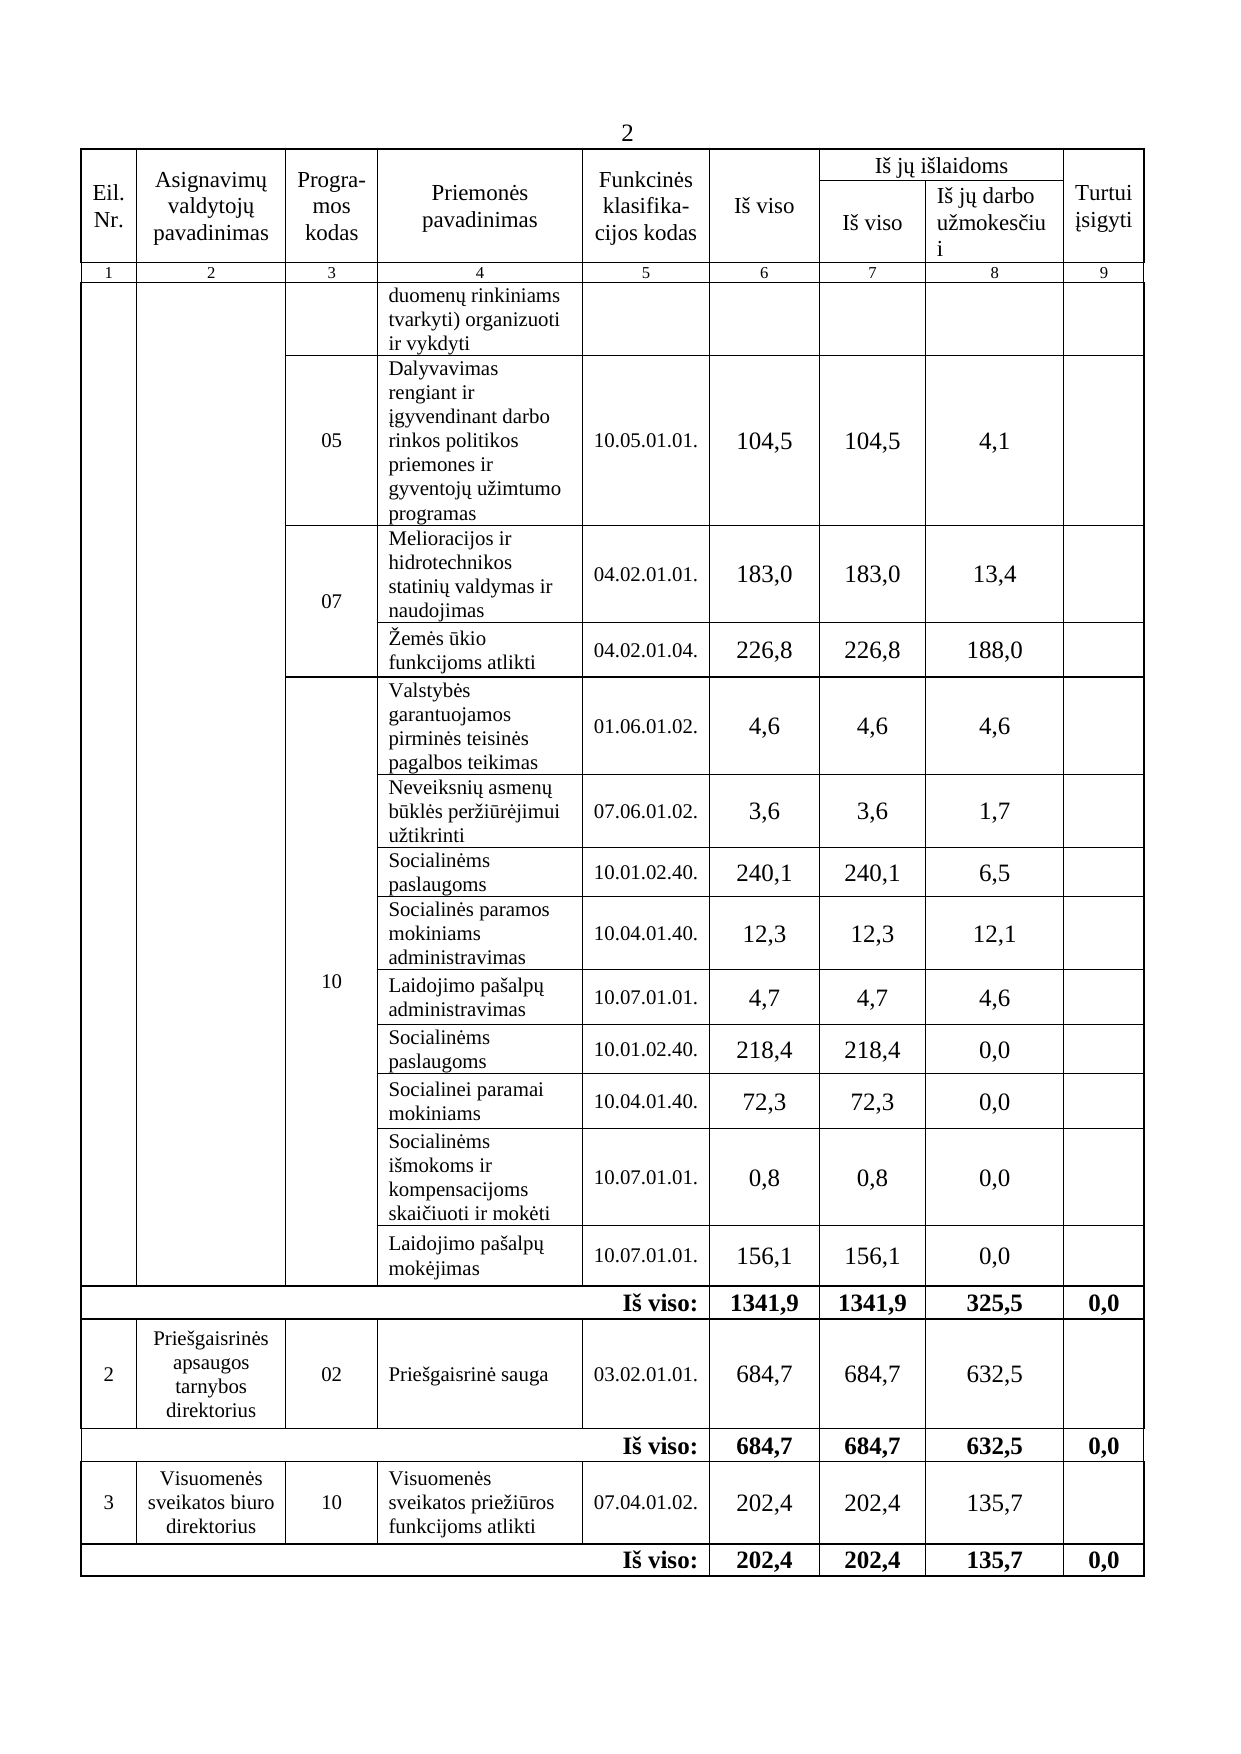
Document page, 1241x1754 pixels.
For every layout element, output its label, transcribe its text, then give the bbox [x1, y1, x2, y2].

table_cell 226,8 [820, 623, 925, 676]
table_cell 10.07.01.01. [583, 970, 709, 1024]
table_cell Iš jų darbo užmokesčiui [926, 181, 1063, 262]
table_cell [710, 283, 819, 355]
table_cell 10.05.01.01. [583, 356, 709, 524]
table_cell 12,3 [710, 897, 819, 969]
table_cell Neveiksnių asmenų būklės peržiūrėjimui užtikrinti [378, 775, 582, 847]
table_cell duomenų rinkiniams tvarkyti) organizuoti ir vykdyti [378, 283, 582, 355]
table_cell [1064, 283, 1143, 355]
table_cell Iš viso: [82, 1287, 709, 1317]
table_cell [1064, 897, 1143, 969]
table_cell 07.04.01.02. [583, 1462, 709, 1542]
table_cell 72,3 [820, 1074, 925, 1128]
table_cell 3,6 [710, 775, 819, 847]
table_cell 10.04.01.40. [583, 1074, 709, 1128]
table_cell 684,7 [710, 1429, 819, 1461]
table_cell 240,1 [710, 848, 819, 896]
table_cell 4,7 [710, 970, 819, 1024]
table_cell 240,1 [820, 848, 925, 896]
table_cell 104,5 [820, 356, 925, 524]
table_cell 183,0 [710, 526, 819, 622]
table_cell [1064, 526, 1143, 622]
table_cell 2 [82, 1320, 136, 1428]
table_cell [1064, 775, 1143, 847]
table_cell Laidojimo pašalpų mokėjimas [378, 1226, 582, 1284]
table_cell 202,4 [710, 1545, 819, 1575]
table_cell Laidojimo pašalpų administravimas [378, 970, 582, 1024]
table_cell [1064, 1462, 1143, 1542]
table_cell [1064, 848, 1143, 896]
table_cell 135,7 [926, 1462, 1063, 1542]
table_cell 202,4 [820, 1545, 925, 1575]
table_cell 156,1 [710, 1226, 819, 1284]
table_cell 135,7 [926, 1545, 1063, 1575]
table_cell 10 [286, 1462, 377, 1542]
table_cell Dalyvavimas rengiant ir įgyvendinant darbo rinkos politikos priemones ir gyventojų užimtumo programas [378, 356, 582, 524]
table_cell [1064, 623, 1143, 676]
table_cell 10.01.02.40. [583, 848, 709, 896]
table_cell 2 [137, 263, 285, 282]
table_cell 03.02.01.01. [583, 1320, 709, 1428]
table_cell 12,3 [820, 897, 925, 969]
table_cell 0,0 [1064, 1287, 1143, 1317]
table_cell 13,4 [926, 526, 1063, 622]
table_cell 4,6 [710, 678, 819, 774]
table_cell 4 [378, 263, 582, 282]
table_cell [1064, 678, 1143, 774]
table_cell 1341,9 [710, 1287, 819, 1317]
table_header Turtui įsigyti [1064, 150, 1143, 262]
table_cell 684,7 [820, 1320, 925, 1428]
table_header Progra-mos kodas [286, 150, 377, 262]
table_cell 632,5 [926, 1429, 1063, 1461]
table_cell 0,8 [710, 1129, 819, 1225]
table_cell 0,8 [820, 1129, 925, 1225]
table_header Asignavimų valdytojų pavadinimas [137, 150, 285, 262]
table_cell 226,8 [710, 623, 819, 676]
table_cell 3 [82, 1462, 136, 1542]
table_cell 1 [82, 263, 136, 282]
table_cell 7 [820, 263, 925, 282]
table_cell 684,7 [710, 1320, 819, 1428]
table_cell Iš viso: [82, 1545, 709, 1575]
table_cell Iš viso [820, 181, 925, 262]
table_cell Socialinėms išmokoms ir kompensacijoms skaičiuoti ir mokėti [378, 1129, 582, 1225]
table_cell [1064, 970, 1143, 1024]
table_cell [1064, 1320, 1143, 1428]
table_cell 218,4 [710, 1025, 819, 1073]
table_cell 104,5 [710, 356, 819, 524]
table_cell [137, 283, 285, 1284]
table_cell 325,5 [926, 1287, 1063, 1317]
table_cell 202,4 [710, 1462, 819, 1542]
table_cell Priešgaisrinės apsaugos tarnybos direktorius [137, 1320, 285, 1428]
table_cell 4,6 [820, 678, 925, 774]
table_cell 10 [286, 678, 377, 1284]
table_cell [82, 283, 136, 1284]
table_cell [1064, 1074, 1143, 1128]
table_cell 04.02.01.01. [583, 526, 709, 622]
table_cell Socialinės paramos mokiniams administravimas [378, 897, 582, 969]
table_header Iš viso [710, 150, 819, 262]
table_cell 0,0 [1064, 1545, 1143, 1575]
table_cell 684,7 [820, 1429, 925, 1461]
table_cell Žemės ūkio funkcijoms atlikti [378, 623, 582, 676]
table_cell 05 [286, 356, 377, 524]
table_cell Priešgaisrinė sauga [378, 1320, 582, 1428]
table_cell 6 [710, 263, 819, 282]
table_cell 188,0 [926, 623, 1063, 676]
table_cell 3 [286, 263, 377, 282]
table_cell 1,7 [926, 775, 1063, 847]
table_cell Socialinėms paslaugoms [378, 848, 582, 896]
table_cell 07 [286, 526, 377, 676]
table_cell Socialinėms paslaugoms [378, 1025, 582, 1073]
table_cell 8 [926, 263, 1063, 282]
table_cell 0,0 [926, 1074, 1063, 1128]
table_cell 6,5 [926, 848, 1063, 896]
table_cell 1341,9 [820, 1287, 925, 1317]
table_cell Visuomenės sveikatos biuro direktorius [137, 1462, 285, 1542]
table_cell Melioracijos ir hidrotechnikos statinių valdymas ir naudojimas [378, 526, 582, 622]
table_cell 02 [286, 1320, 377, 1428]
table_cell 01.06.01.02. [583, 678, 709, 774]
table_cell Visuomenės sveikatos priežiūros funkcijoms atlikti [378, 1462, 582, 1542]
table_cell 632,5 [926, 1320, 1063, 1428]
table_cell [1064, 1129, 1143, 1225]
table_cell [926, 283, 1063, 355]
table_cell 9 [1064, 263, 1143, 282]
table_cell 10.04.01.40. [583, 897, 709, 969]
table_cell 10.07.01.01. [583, 1226, 709, 1284]
table_cell 72,3 [710, 1074, 819, 1128]
table_cell 4,6 [926, 970, 1063, 1024]
table_cell 10.01.02.40. [583, 1025, 709, 1073]
table_cell 183,0 [820, 526, 925, 622]
table_cell 07.06.01.02. [583, 775, 709, 847]
table_cell 3,6 [820, 775, 925, 847]
table_cell [583, 283, 709, 355]
table_cell Socialinei paramai mokiniams [378, 1074, 582, 1128]
table_cell 4,7 [820, 970, 925, 1024]
table_cell 0,0 [926, 1129, 1063, 1225]
table_cell 12,1 [926, 897, 1063, 969]
table_header Funkcinės klasifika-cijos kodas [583, 150, 709, 262]
table_cell 0,0 [926, 1025, 1063, 1073]
table_cell [1064, 356, 1143, 524]
table_cell [820, 283, 925, 355]
table_header Priemonės pavadinimas [378, 150, 582, 262]
table_header Iš jų išlaidoms [820, 150, 1063, 180]
table_header Eil. Nr. [82, 150, 136, 262]
table_cell 10.07.01.01. [583, 1129, 709, 1225]
table_cell 156,1 [820, 1226, 925, 1284]
table_cell [1064, 1226, 1143, 1284]
table_cell 202,4 [820, 1462, 925, 1542]
table_cell 218,4 [820, 1025, 925, 1073]
table_cell 04.02.01.04. [583, 623, 709, 676]
table_cell Iš viso: [82, 1429, 709, 1461]
table_cell 5 [583, 263, 709, 282]
table_cell 4,1 [926, 356, 1063, 524]
table_cell [286, 283, 377, 355]
table_cell Valstybės garantuojamos pirminės teisinės pagalbos teikimas [378, 678, 582, 774]
table_cell 0,0 [926, 1226, 1063, 1284]
table_cell 0,0 [1064, 1429, 1143, 1461]
table_cell 4,6 [926, 678, 1063, 774]
table_cell [1064, 1025, 1143, 1073]
